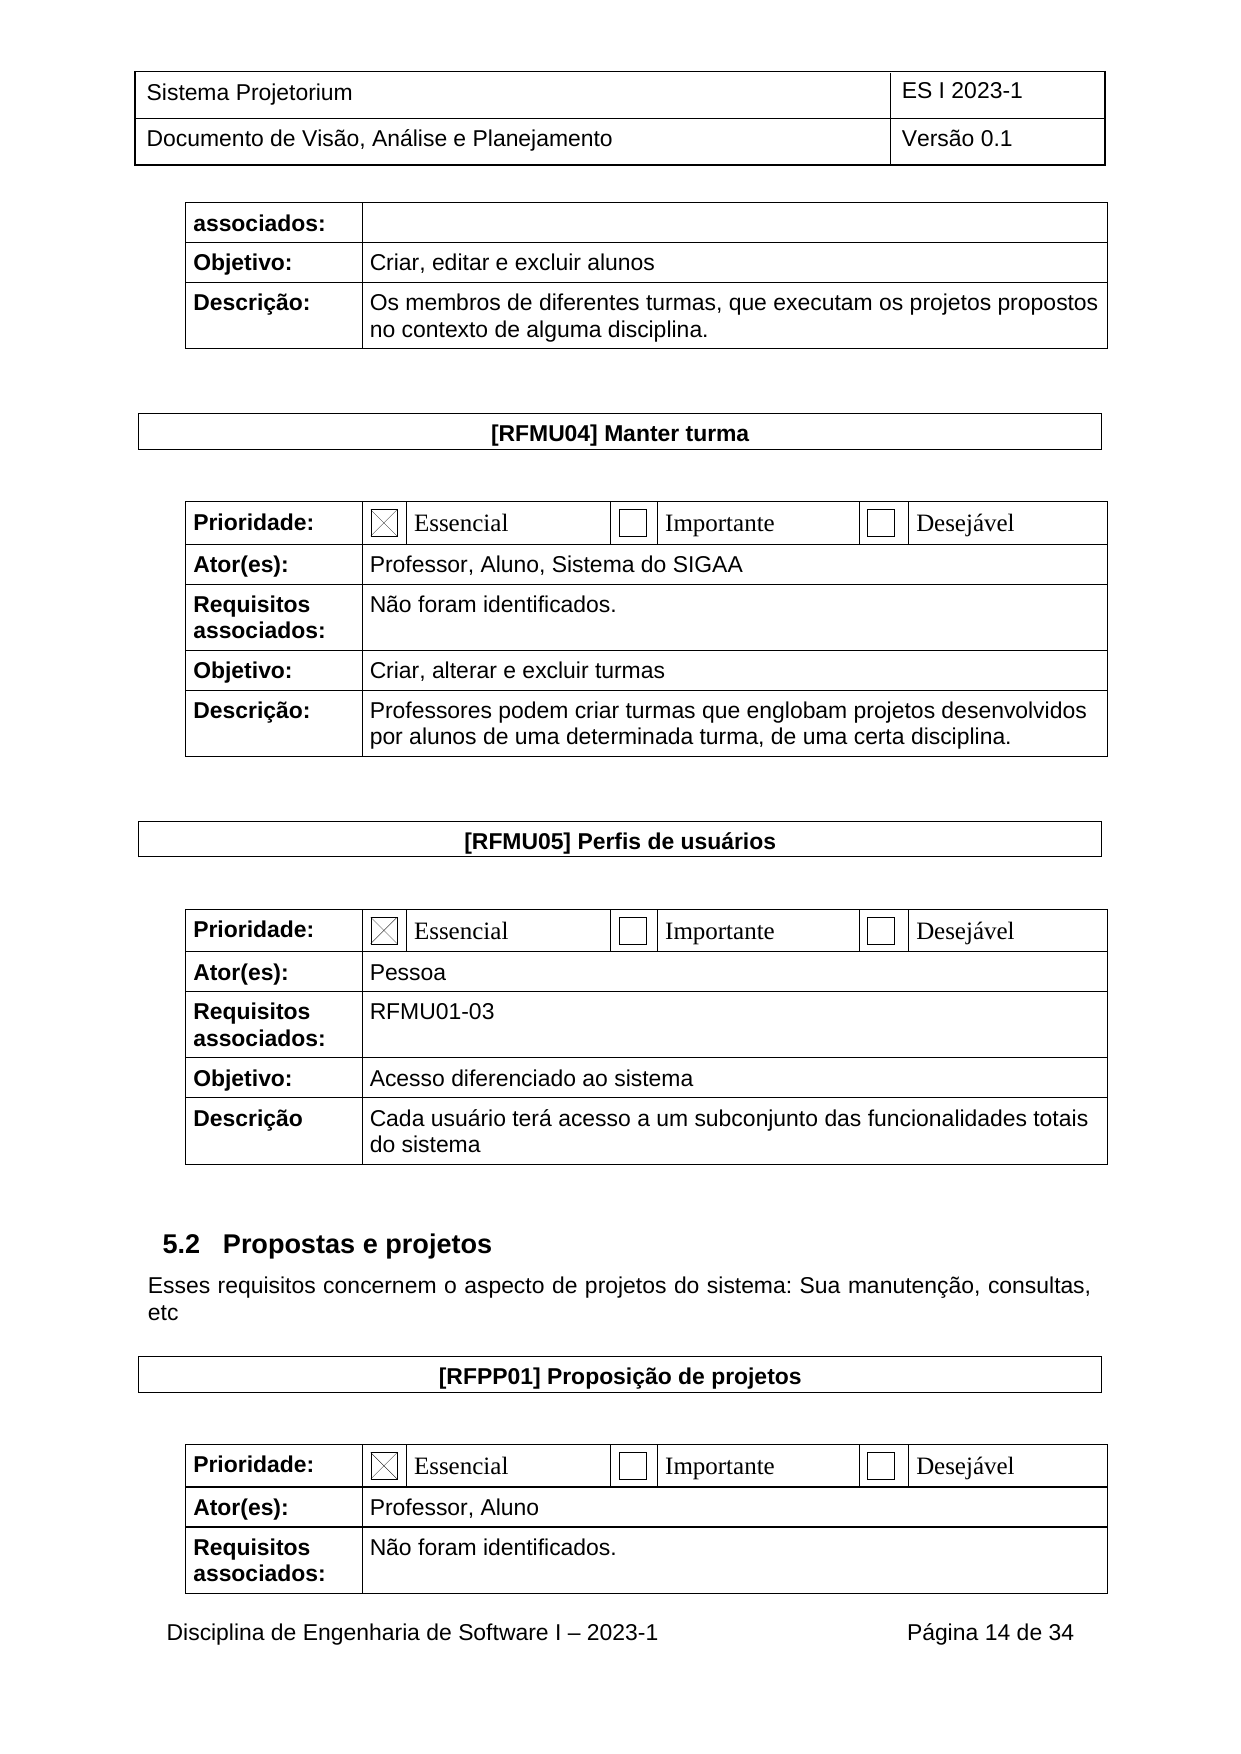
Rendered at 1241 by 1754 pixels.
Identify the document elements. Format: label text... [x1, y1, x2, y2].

table_cell Criar, alterar e excluir turmas [363, 651, 1107, 689]
table_cell Acesso diferenciado ao sistema [363, 1058, 1107, 1097]
table_cell Descrição: [186, 691, 362, 756]
table_header Desejável [909, 502, 1107, 543]
table_cell Criar, editar e excluir alunos [363, 243, 1107, 282]
table_header Essencial [407, 502, 610, 543]
table_cell Pessoa [363, 952, 1107, 991]
table_cell Professor, Aluno, Sistema do SIGAA [363, 545, 1107, 583]
table_cell Requisitos associados: [186, 1528, 362, 1593]
table_header Prioridade: [186, 910, 362, 951]
table_header Prioridade: [186, 502, 362, 543]
table_header [611, 910, 657, 951]
table_header Prioridade: [186, 1445, 362, 1486]
table_cell Objetivo: [186, 243, 362, 282]
table_cell Professores podem criar turmas que englobam projetos desenvolvidos por alunos de uma determinada turma, de uma certa disciplina. [363, 691, 1107, 756]
table_header [363, 502, 406, 543]
table_cell Ator(es): [186, 952, 362, 991]
table_header [611, 1445, 657, 1486]
table_cell Ator(es): [186, 1488, 362, 1526]
table_cell Os membros de diferentes turmas, que executam os projetos propostos no contexto de alguma disciplina. [363, 283, 1107, 348]
table_header Importante [658, 1445, 859, 1486]
text [RFPP01] Proposição de projetos [139, 1357, 1101, 1392]
table_cell RFMU01-03 [363, 992, 1107, 1057]
table_cell Não foram identificados. [363, 1528, 1107, 1593]
text [RFMU05] Perfis de usuários [139, 822, 1101, 856]
text [RFMU04] Manter turma [139, 414, 1101, 449]
table_cell [363, 203, 1107, 242]
table_header [860, 1445, 908, 1486]
table_header [363, 910, 406, 951]
table_header Desejável [909, 910, 1107, 951]
table_header [860, 502, 908, 543]
table_cell Professor, Aluno [363, 1488, 1107, 1526]
table_header [363, 1445, 406, 1486]
table_header [860, 910, 908, 951]
table_header Importante [658, 910, 859, 951]
table_cell Cada usuário terá acesso a um subconjunto das funcionalidades totais do sistema [363, 1098, 1107, 1163]
text Esses requisitos concernem o aspecto de projetos do sistema: Sua manutenção, consultas, etc [148, 1272, 1092, 1325]
table_cell Descrição: [186, 283, 362, 348]
table_header Desejável [909, 1445, 1107, 1486]
table_header Essencial [407, 910, 610, 951]
table_header Essencial [407, 1445, 610, 1486]
table_cell Descrição [186, 1098, 362, 1163]
subtitle Propostas e projetos [162, 1228, 1092, 1259]
table_header [611, 502, 657, 543]
table_header Importante [658, 502, 859, 543]
table_cell Requisitos associados: [186, 585, 362, 650]
table_cell Ator(es): [186, 545, 362, 583]
table_cell Objetivo: [186, 1058, 362, 1097]
table_cell Não foram identificados. [363, 585, 1107, 650]
table_cell Objetivo: [186, 651, 362, 689]
table_cell Requisitos associados: [186, 992, 362, 1057]
table_cell associados: [186, 203, 362, 242]
